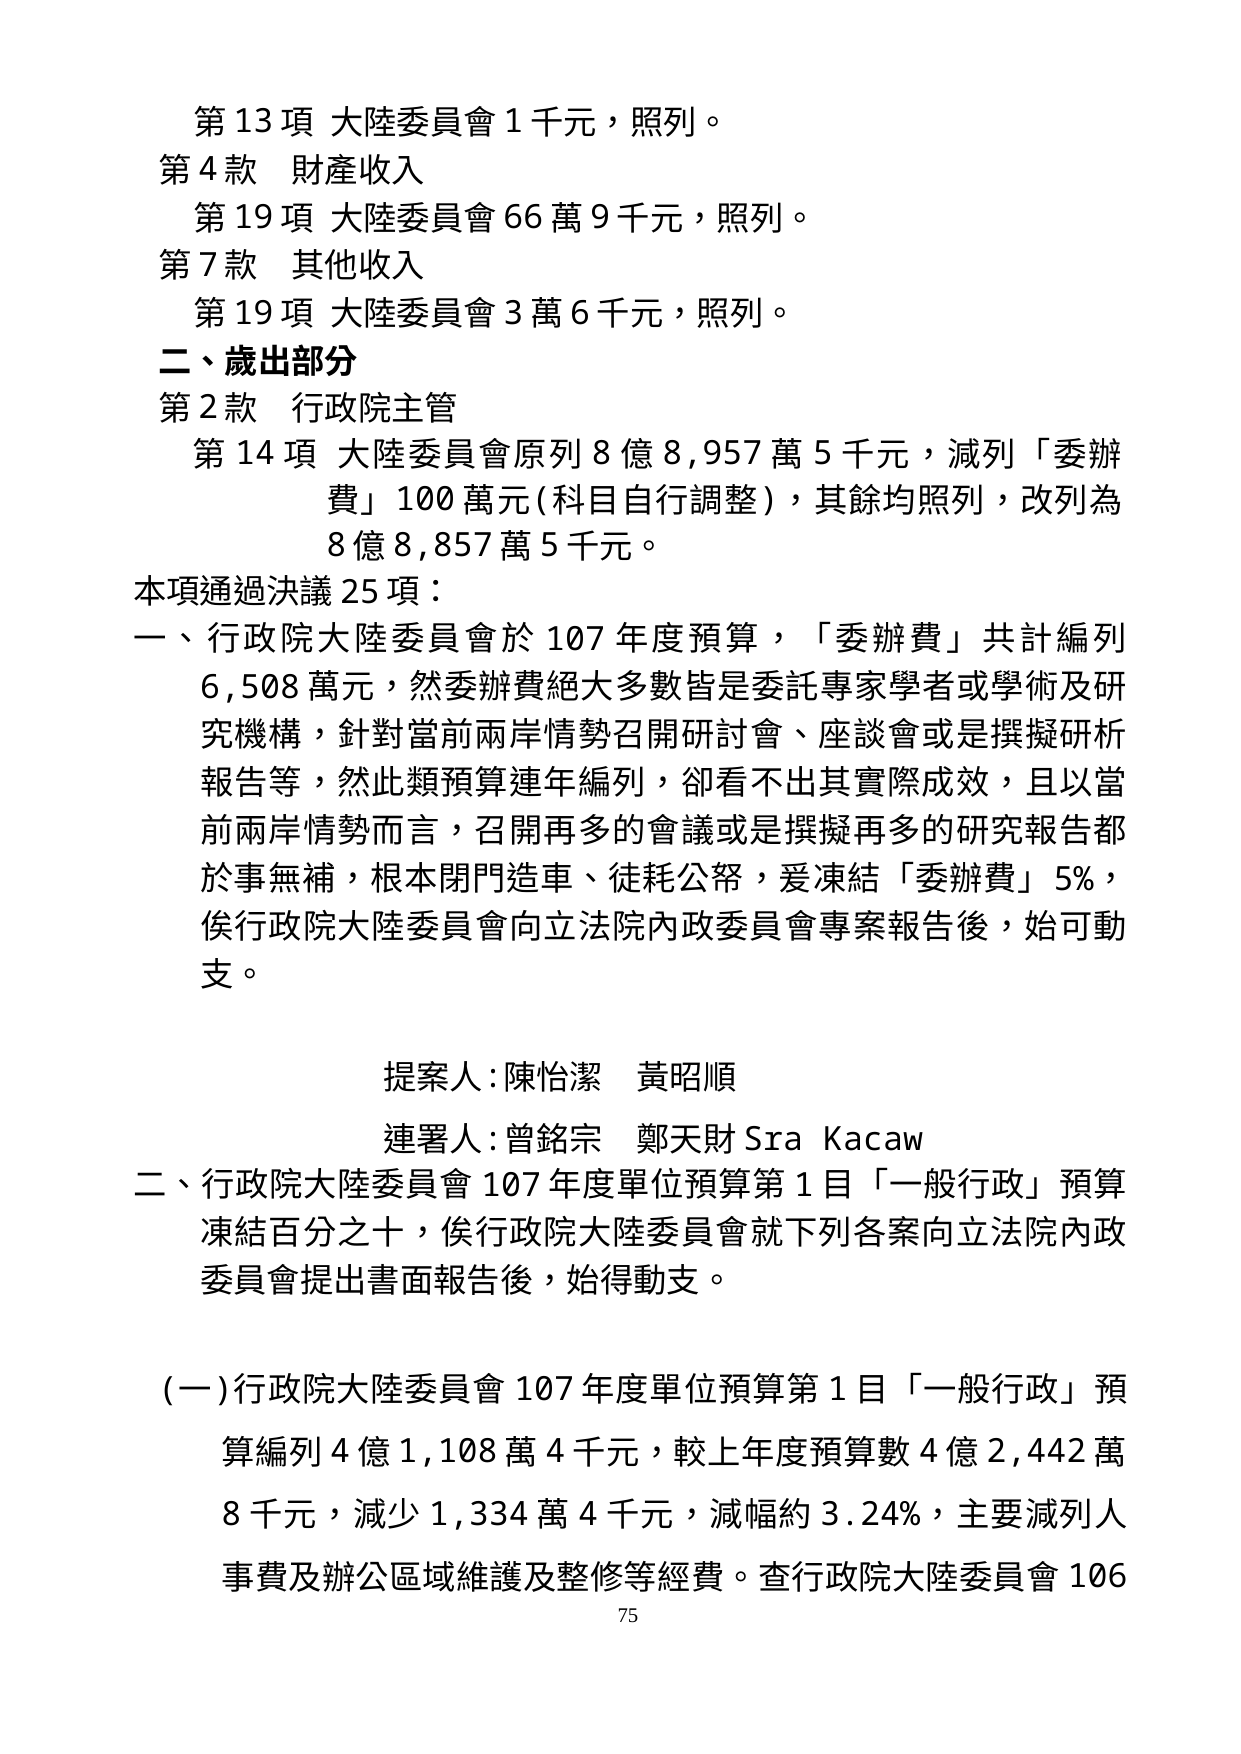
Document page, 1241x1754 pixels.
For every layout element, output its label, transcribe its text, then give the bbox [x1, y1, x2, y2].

text 二、行政院大陸委員會107年度單位預算第1目「一般行政」預算凍結百分之十，俟行政院大陸委員會就下列各案向立法院內政委員會提出書面報告後，始得動支。 [133, 1158, 1127, 1302]
text 第13項 大陸委員會1千元，照列。 [193, 96, 1122, 143]
text (一)行政院大陸委員會107年度單位預算第1目「一般行政」預算編列4億1,108萬4千元，較上年度預算數4億2,442萬8千元，減少1,334萬4千元，減幅約3.24%，主要減列人事費及辦公區域維護及整修等經費。查行政院大陸委員會106 [158, 1346, 1127, 1596]
text 第14項 大陸委員會原列8億8,957萬5千元，減列「委辦費」100萬元(科目自行調整)，其餘均照列，改列為8億8,857萬5千元。 [193, 429, 1122, 566]
text 二、歲出部分 [158, 335, 1127, 383]
text 第4款 財產收入 [158, 143, 1122, 191]
text 連署人:曾銘宗 鄭天財Sra Kacaw [383, 1096, 1127, 1158]
text 提案人:陳怡潔 黃昭順 [383, 1033, 1127, 1096]
text 本項通過決議25項： [133, 566, 1125, 612]
text 第7款 其他收入 [158, 239, 1122, 287]
text 第19項 大陸委員會3萬6千元，照列。 [193, 287, 1122, 335]
text 一、行政院大陸委員會於107年度預算，「委辦費」共計編列6,508萬元，然委辦費絕大多數皆是委託專家學者或學術及研究機構，針對當前兩岸情勢召開研討會、座談會或是撰擬研析報告等，然此類預算連年編列，卻看不出其實際成效，且以當前兩岸情勢而言，召開再多的會議或是撰擬再多的研究報告都於事無補，根本閉門造車、徒耗公帑，爰凍結「委辦費」5%，俟行政院大陸委員會向立法院內政委員會專案報告後，始可動支。 [133, 612, 1127, 996]
text 第2款 行政院主管 [158, 383, 1122, 429]
text 第19項 大陸委員會66萬9千元，照列。 [193, 191, 1122, 239]
